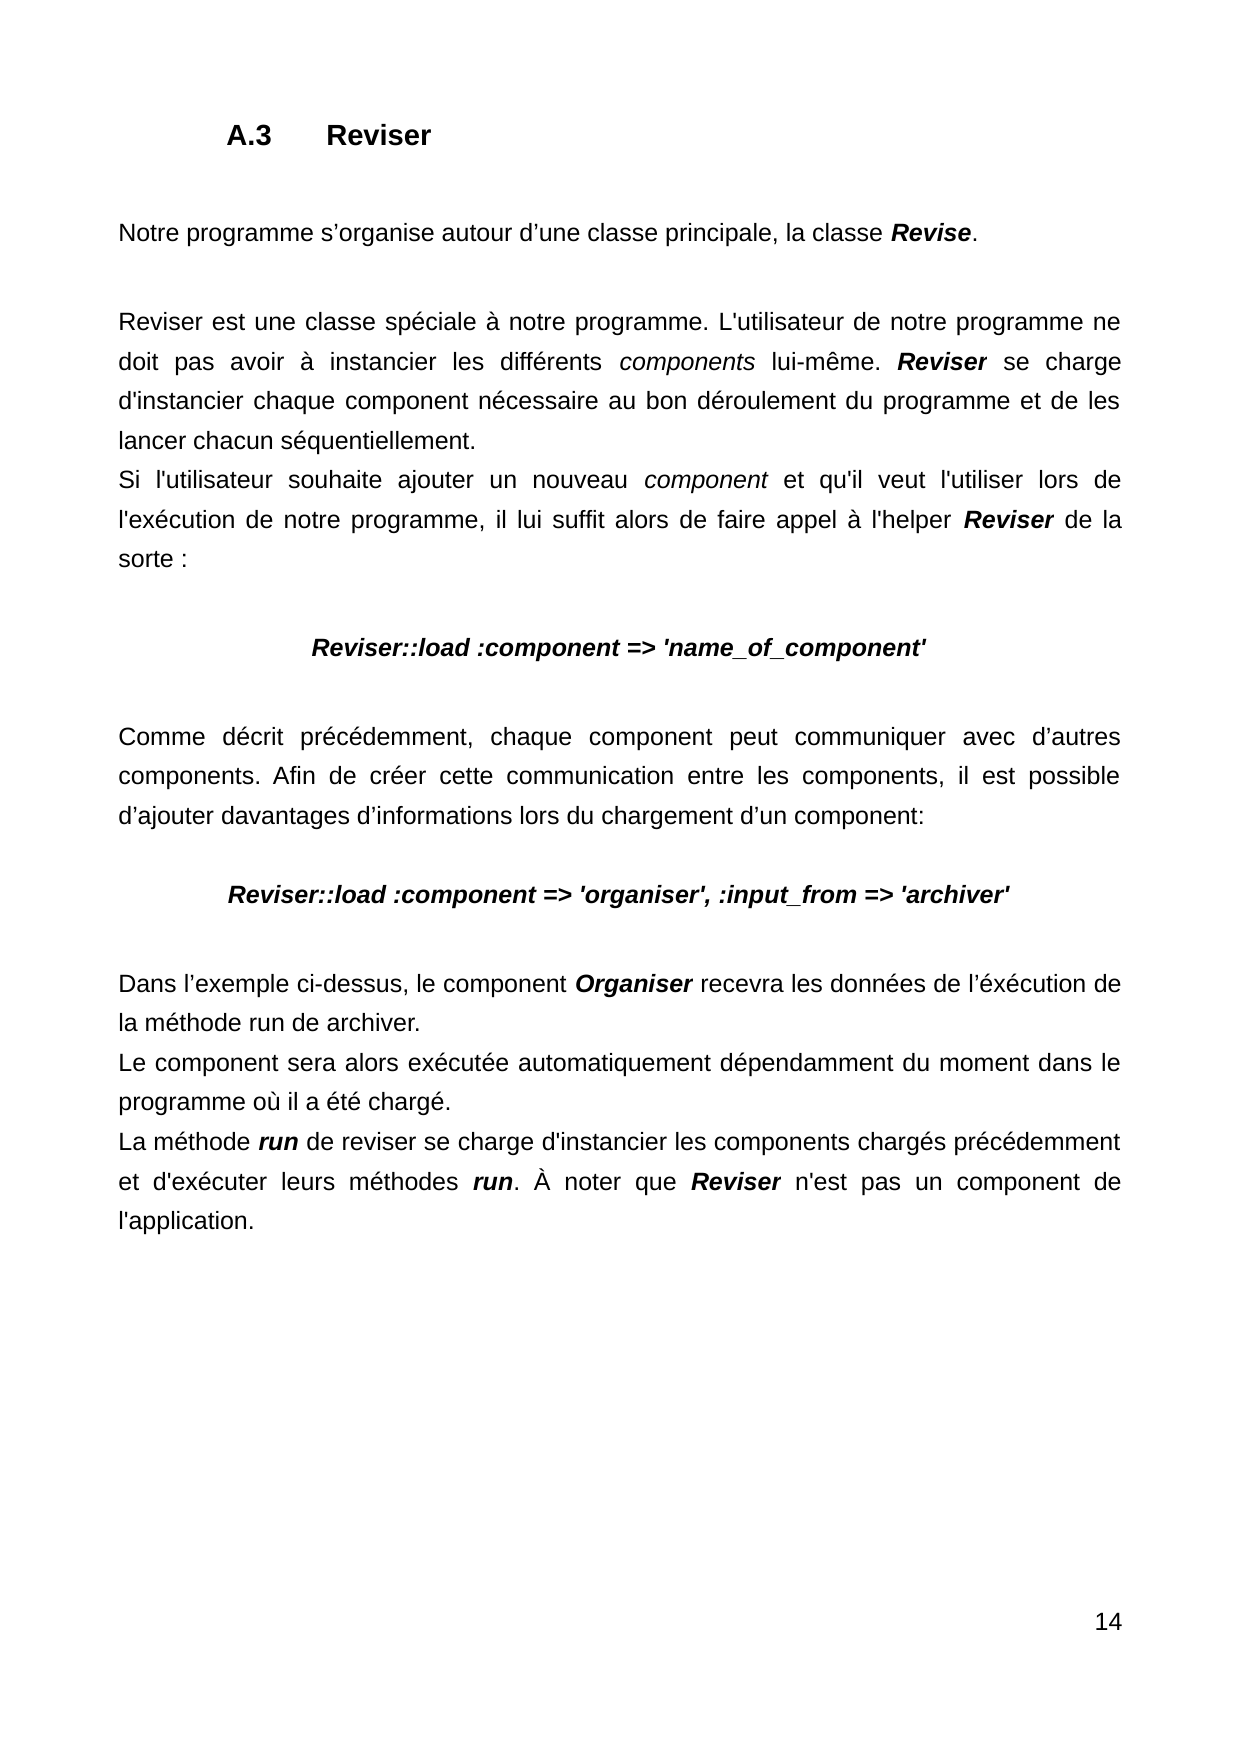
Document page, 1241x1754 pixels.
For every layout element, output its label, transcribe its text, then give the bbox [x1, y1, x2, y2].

text La méthode run de reviser se charge d'instancier les components chargés précédemment et d'exécuter leurs méthodes run. À noter que Reviser n'est pas un component de l'application. [118, 1127, 1122, 1235]
subtitle Reviser [178, 118, 1122, 152]
text Comme décrit précédemment, chaque component peut communiquer avec d’autres components. Afin de créer cette communication entre les components, il est possible d’ajouter davantages d’informations lors du chargement d’un component: [118, 722, 1122, 829]
text Reviser::load :component => 'organiser', :input_from => 'archiver' [118, 880, 1122, 909]
text Le component sera alors exécutée automatiquement dépendamment du moment dans le programme où il a été chargé. [118, 1048, 1122, 1116]
text Reviser::load :component => 'name_of_component' [118, 633, 1122, 662]
text Dans l’exemple ci-dessus, le component Organiser recevra les données de l’éxécution de la méthode run de archiver. [118, 969, 1122, 1037]
text Notre programme s’organise autour d’une classe principale, la classe Revise. [118, 218, 1122, 247]
text Si l'utilisateur souhaite ajouter un nouveau component et qu'il veut l'utiliser lors de l'exécution de notre programme, il lui suffit alors de faire appel à l'helper Reviser de la sorte : [118, 465, 1122, 573]
text Reviser est une classe spéciale à notre programme. L'utilisateur de notre programme ne doit pas avoir à instancier les différents components lui-même. Reviser se charge d'instancier chaque component nécessaire au bon déroulement du programme et de les lancer chacun séquentiellement. [118, 307, 1122, 454]
